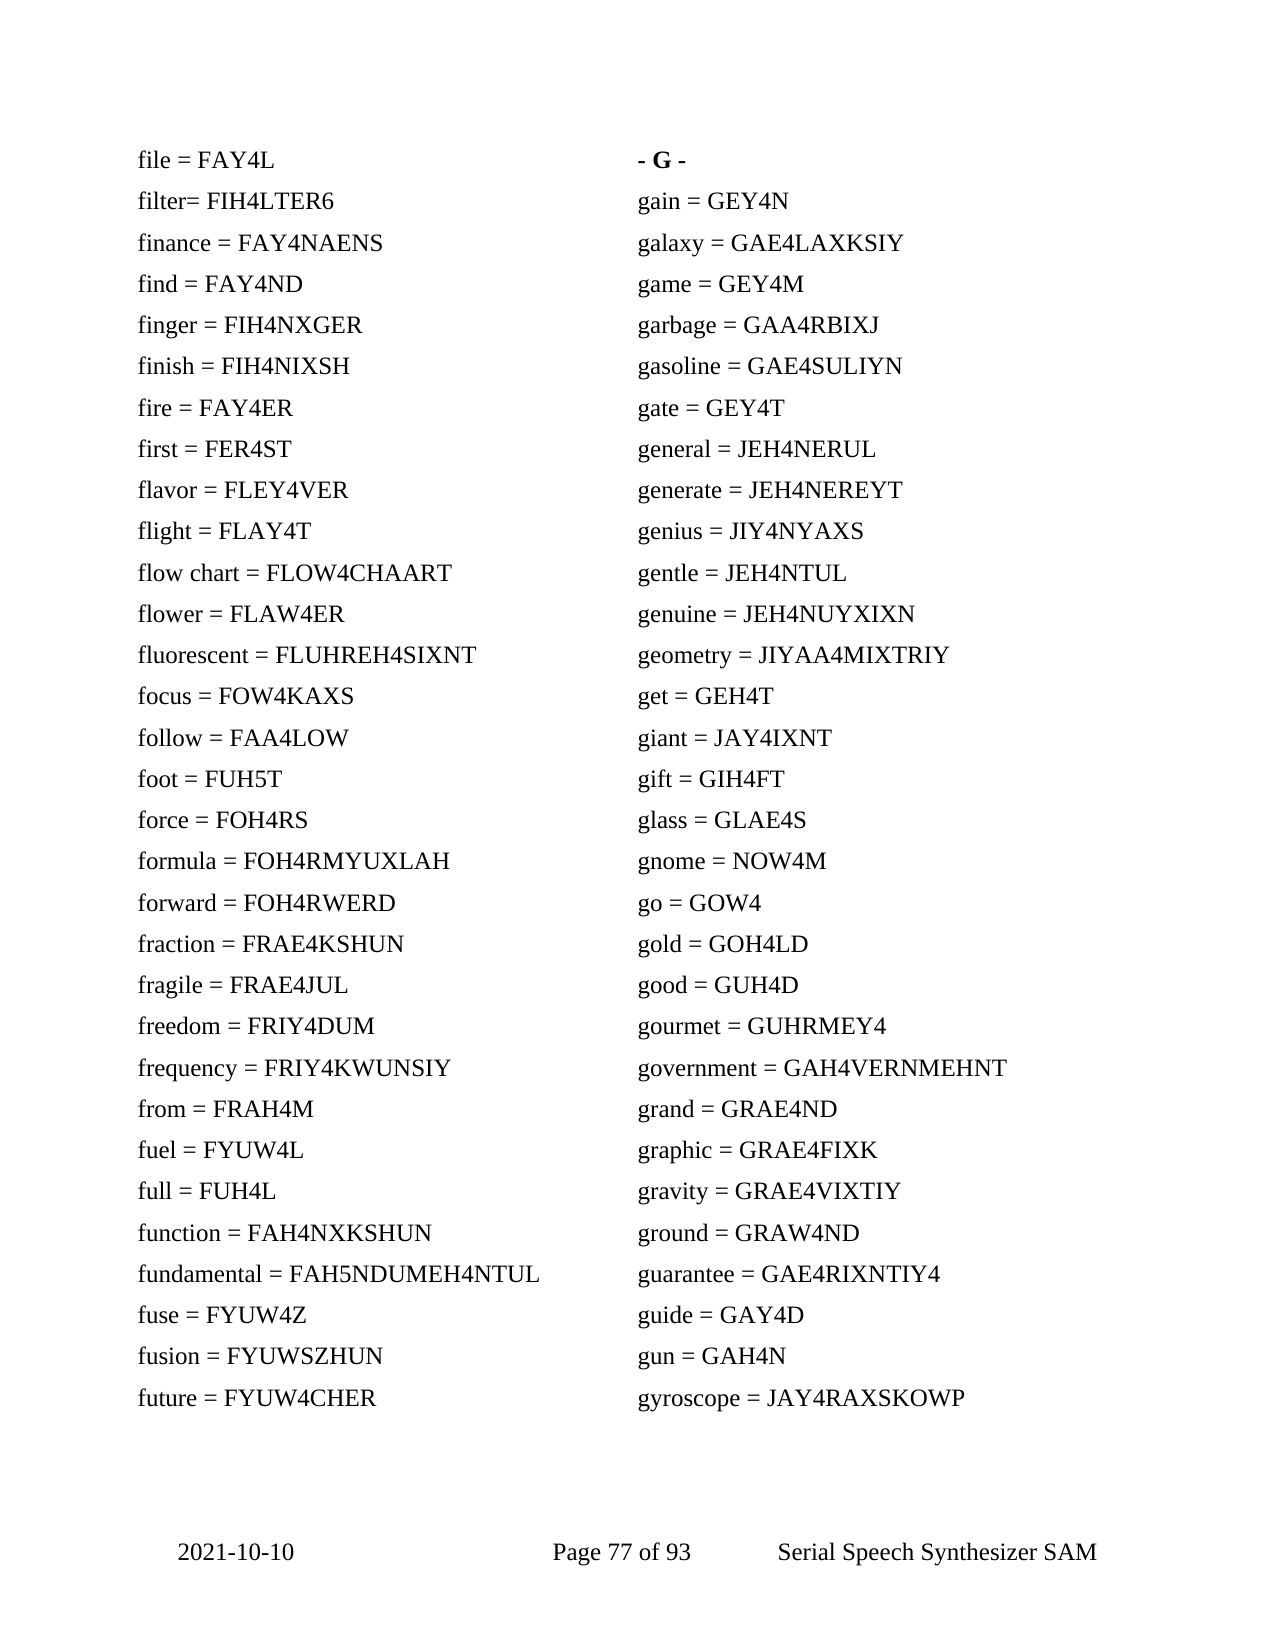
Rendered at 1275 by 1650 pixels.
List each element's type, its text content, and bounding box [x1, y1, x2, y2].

text genuine = JEH4NUYXIXN [637, 599, 1184, 628]
text first = FER4ST [137, 434, 637, 463]
text get = GEH4T [637, 681, 1184, 710]
text flower = FLAW4ER [137, 599, 637, 628]
text gentle = JEH4NTUL [637, 558, 1184, 586]
text general = JEH4NERUL [637, 434, 1184, 463]
text glass = GLAE4S [637, 805, 1184, 834]
text flow chart = FLOW4CHAART [137, 558, 637, 586]
text gravity = GRAE4VIXTIY [637, 1176, 1184, 1205]
text gold = GOH4LD [637, 929, 1184, 958]
text government = GAH4VERNMEHNT [637, 1053, 1184, 1081]
text find = FAY4ND [137, 269, 637, 298]
text fraction = FRAE4KSHUN [137, 929, 637, 958]
text finish = FIH4NIXSH [137, 351, 637, 380]
text function = FAH4NXKSHUN [137, 1218, 637, 1246]
text finger = FIH4NXGER [137, 310, 637, 339]
text go = GOW4 [637, 888, 1184, 916]
text freedom = FRIY4DUM [137, 1011, 637, 1040]
text - G - [637, 145, 1184, 174]
text fuel = FYUW4L [137, 1135, 637, 1164]
text genius = JIY4NYAXS [637, 516, 1184, 545]
text fragile = FRAE4JUL [137, 970, 637, 999]
text follow = FAA4LOW [137, 723, 637, 751]
text good = GUH4D [637, 970, 1184, 999]
text fire = FAY4ER [137, 393, 637, 421]
text galaxy = GAE4LAXKSIY [637, 228, 1184, 256]
text formula = FOH4RMYUXLAH [137, 846, 637, 875]
text guide = GAY4D [637, 1300, 1184, 1329]
text flight = FLAY4T [137, 516, 637, 545]
text gnome = NOW4M [637, 846, 1184, 875]
text gyroscope = JAY4RAXSKOWP [637, 1383, 1184, 1411]
text foot = FUH5T [137, 764, 637, 793]
text fuse = FYUW4Z [137, 1300, 637, 1329]
text ground = GRAW4ND [637, 1218, 1184, 1246]
text garbage = GAA4RBIXJ [637, 310, 1184, 339]
text grand = GRAE4ND [637, 1094, 1184, 1123]
text geometry = JIYAA4MIXTRIY [637, 640, 1184, 669]
text file = FAY4L [137, 145, 637, 174]
text filter= FIH4LTER6 [137, 186, 637, 215]
text gourmet = GUHRMEY4 [637, 1011, 1184, 1040]
text future = FYUW4CHER [137, 1383, 637, 1411]
text fundamental = FAH5NDUMEH4NTUL [137, 1259, 637, 1288]
text fusion = FYUWSZHUN [137, 1341, 637, 1370]
text gun = GAH4N [637, 1341, 1184, 1370]
text giant = JAY4IXNT [637, 723, 1184, 751]
text graphic = GRAE4FIXK [637, 1135, 1184, 1164]
text forward = FOH4RWERD [137, 888, 637, 916]
text full = FUH4L [137, 1176, 637, 1205]
text finance = FAY4NAENS [137, 228, 637, 256]
text game = GEY4M [637, 269, 1184, 298]
text frequency = FRIY4KWUNSIY [137, 1053, 637, 1081]
text gate = GEY4T [637, 393, 1184, 421]
text force = FOH4RS [137, 805, 637, 834]
text from = FRAH4M [137, 1094, 637, 1123]
text gift = GIH4FT [637, 764, 1184, 793]
text focus = FOW4KAXS [137, 681, 637, 710]
text generate = JEH4NEREYT [637, 475, 1184, 504]
text fluorescent = FLUHREH4SIXNT [137, 640, 637, 669]
text flavor = FLEY4VER [137, 475, 637, 504]
text gasoline = GAE4SULIYN [637, 351, 1184, 380]
text gain = GEY4N [637, 186, 1184, 215]
text guarantee = GAE4RIXNTIY4 [637, 1259, 1184, 1288]
